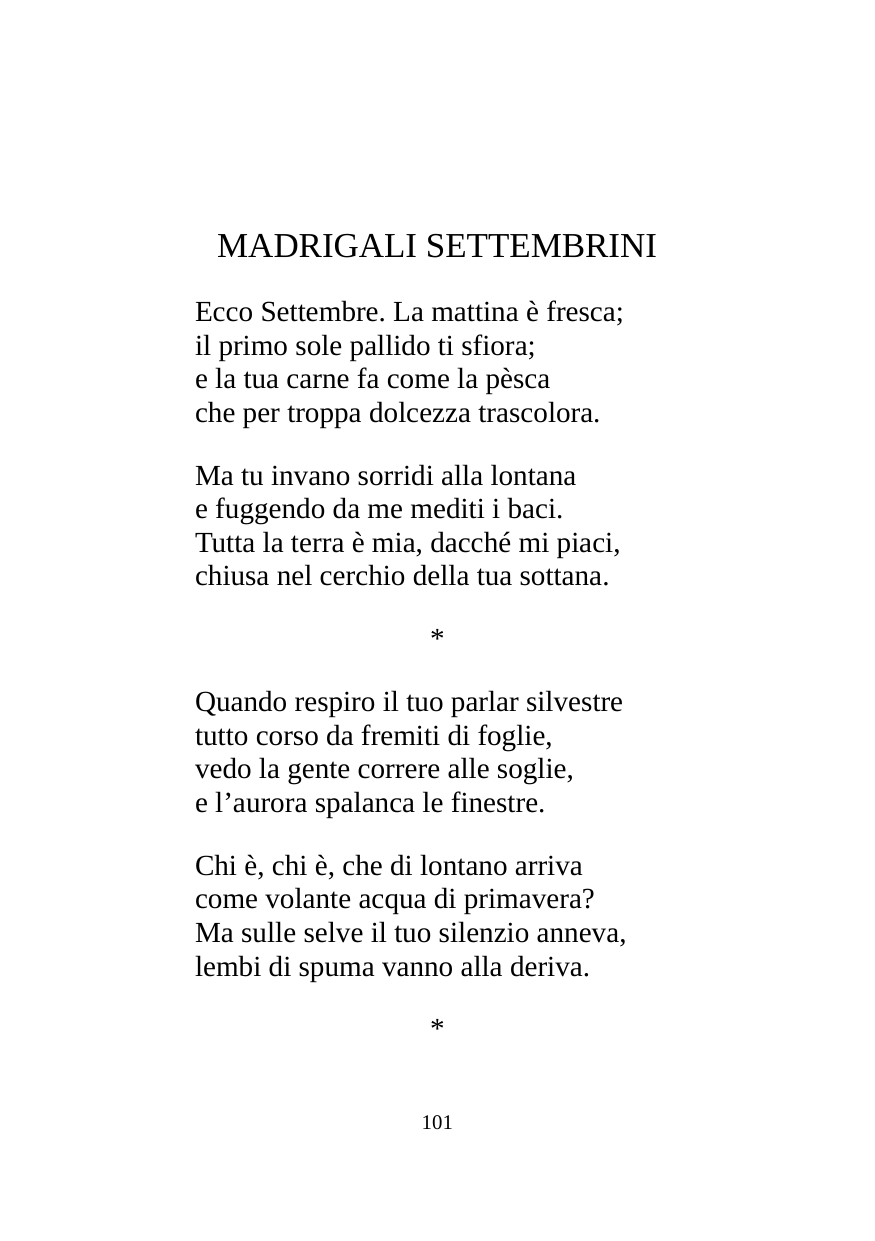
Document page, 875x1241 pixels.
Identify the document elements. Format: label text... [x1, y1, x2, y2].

text Quando respiro il tuo parlar silvestre tutto corso da fremiti di foglie, vedo la gente correre alle soglie, e l’aurora spalanca le finestre. [195, 684, 768, 818]
text Ecco Settembre. La mattina è fresca; il primo sole pallido ti sfiora; e la tua carne fa come la pèsca che per troppa dolcezza trascolora. [195, 294, 768, 428]
text Chi è, chi è, che di lontano arriva come volante acqua di primavera? Ma sulle selve il tuo silenzio anneva, lembi di spuma vanno alla deriva. [195, 848, 768, 982]
text Ma tu invano sorridi alla lontana e fuggendo da me mediti i baci. Tutta la terra è mia, dacché mi piaci, chiusa nel cerchio della tua sottana. [195, 458, 768, 592]
text * [106, 621, 768, 655]
subtitle MADRIGALI SETTEMBRINI [106, 224, 768, 264]
text * [106, 1012, 768, 1045]
